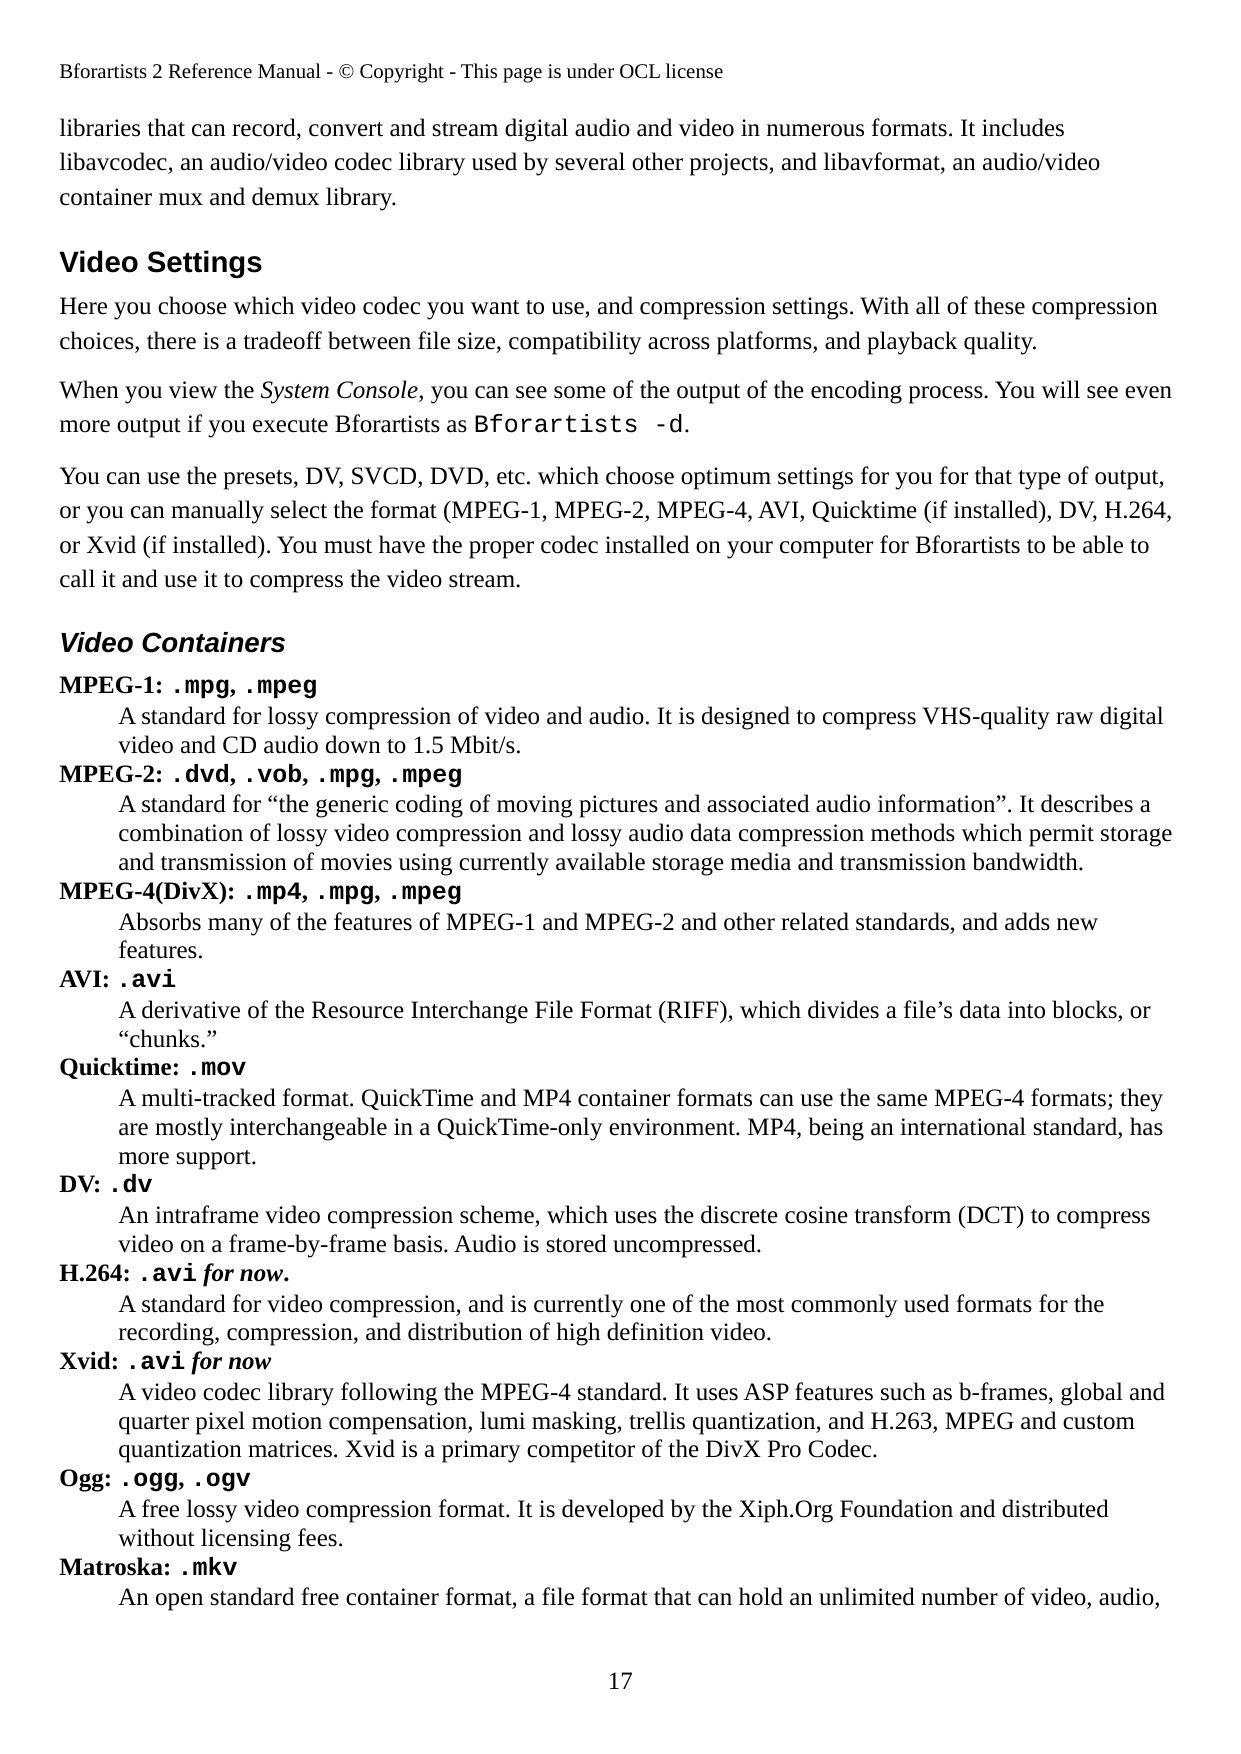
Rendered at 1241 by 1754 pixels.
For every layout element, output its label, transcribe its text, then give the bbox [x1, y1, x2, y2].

subtitle MPEG-1: .mpg, .mpeg [59, 670, 1181, 701]
list A free lossy video compression format. It is developed by the Xiph.Org Foundation and distributed without licensing fees. [118, 1494, 1181, 1552]
text Here you choose which video codec you want to use, and compression settings. With all of these compression choices, there is a tradeoff between file size, compatibility across platforms, and playback quality. [59, 291, 1181, 355]
subtitle Xvid: .avi for now [59, 1346, 1181, 1377]
subtitle Quicktime: .mov [59, 1052, 1181, 1083]
subtitle Video Containers [59, 626, 1181, 658]
list A multi-tracked format. QuickTime and MP4 container formats can use the same MPEG-4 formats; they are mostly interchangeable in a QuickTime-only environment. MP4, being an international standard, has more support. [118, 1083, 1181, 1169]
subtitle Ogg: .ogg, .ogv [59, 1463, 1181, 1494]
text When you view the System Console, you can see some of the output of the encoding process. You will see even more output if you execute Bforartists as Bforartists -d. [59, 375, 1181, 440]
list A video codec library following the MPEG-4 standard. It uses ASP features such as b-frames, global and quarter pixel motion compensation, lumi masking, trellis quantization, and H.263, MPEG and custom quantization matrices. Xvid is a primary competitor of the DivX Pro Codec. [118, 1377, 1181, 1463]
text libraries that can record, convert and stream digital audio and video in numerous formats. It includes libavcodec, an audio/video codec library used by several other projects, and libavformat, an audio/video container mux and demux library. [59, 113, 1181, 210]
list An open standard free container format, a file format that can hold an unlimited number of video, audio, [118, 1582, 1181, 1611]
subtitle AVI: .avi [59, 964, 1181, 995]
subtitle MPEG-4(DivX): .mp4, .mpg, .mpeg [59, 876, 1181, 907]
text You can use the presets, DV, SVCD, DVD, etc. which choose optimum settings for you for that type of output, or you can manually select the format (MPEG-1, MPEG-2, MPEG-4, AVI, Quicktime (if installed), DV, H.264, or Xvid (if installed). You must have the proper codec installed on your computer for Bforartists to be able to call it and use it to compress the video stream. [59, 461, 1181, 593]
subtitle Matroska: .mkv [59, 1552, 1181, 1582]
subtitle MPEG-2: .dvd, .vob, .mpg, .mpeg [59, 759, 1181, 789]
subtitle Video Settings [59, 245, 1181, 279]
list Absorbs many of the features of MPEG-1 and MPEG-2 and other related standards, and adds new features. [118, 907, 1181, 964]
subtitle DV: .dv [59, 1169, 1181, 1200]
list A derivative of the Resource Interchange File Format (RIFF), which divides a file’s data into blocks, or “chunks.” [118, 995, 1181, 1052]
list A standard for video compression, and is currently one of the most commonly used formats for the recording, compression, and distribution of high definition video. [118, 1289, 1181, 1346]
list A standard for “the generic coding of moving pictures and associated audio information”. It describes a combination of lossy video compression and lossy audio data compression methods which permit storage and transmission of movies using currently available storage media and transmission bandwidth. [118, 789, 1181, 876]
list A standard for lossy compression of video and audio. It is designed to compress VHS-quality raw digital video and CD audio down to 1.5 Mbit/s. [118, 701, 1181, 759]
subtitle H.264: .avi for now. [59, 1258, 1181, 1289]
list An intraframe video compression scheme, which uses the discrete cosine transform (DCT) to compress video on a frame-by-frame basis. Audio is stored uncompressed. [118, 1200, 1181, 1258]
